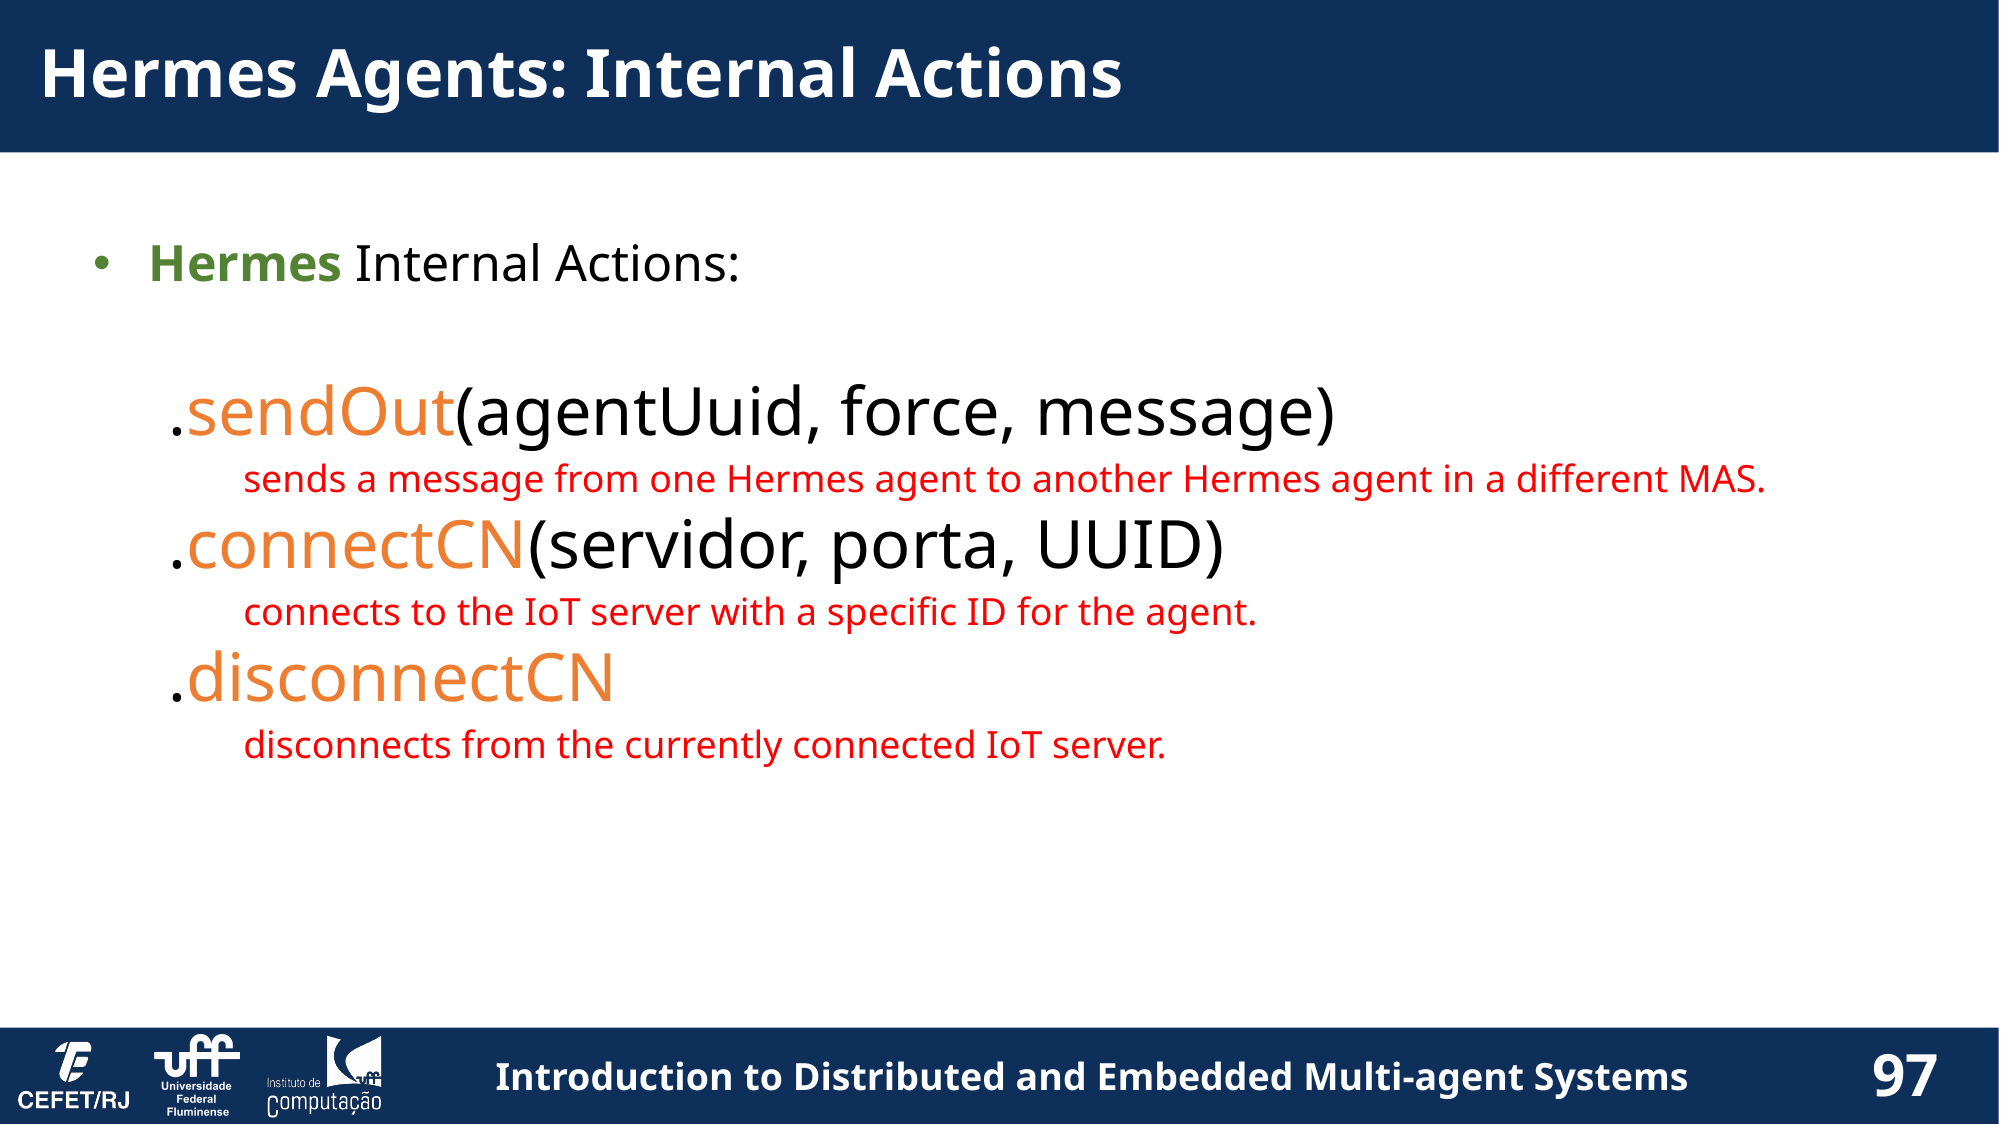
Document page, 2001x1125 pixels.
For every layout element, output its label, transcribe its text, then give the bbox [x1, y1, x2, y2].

picture [18, 1021, 129, 1125]
text_box Hermes Internal Actions: .sendOut(agentUuid, force, message) sends a message from one Hermes agent to another Hermes agent in a different MAS. .connectCN(servidor, porta, UUID) connects to the IoT server with a specific ID for the agent. .disconnectCN disconnects from the currently connected IoT server. [78, 231, 1832, 1005]
picture [265, 1033, 383, 1118]
picture [153, 1033, 241, 1121]
text_box Hermes Agents: Internal Actions [25, 23, 1999, 119]
